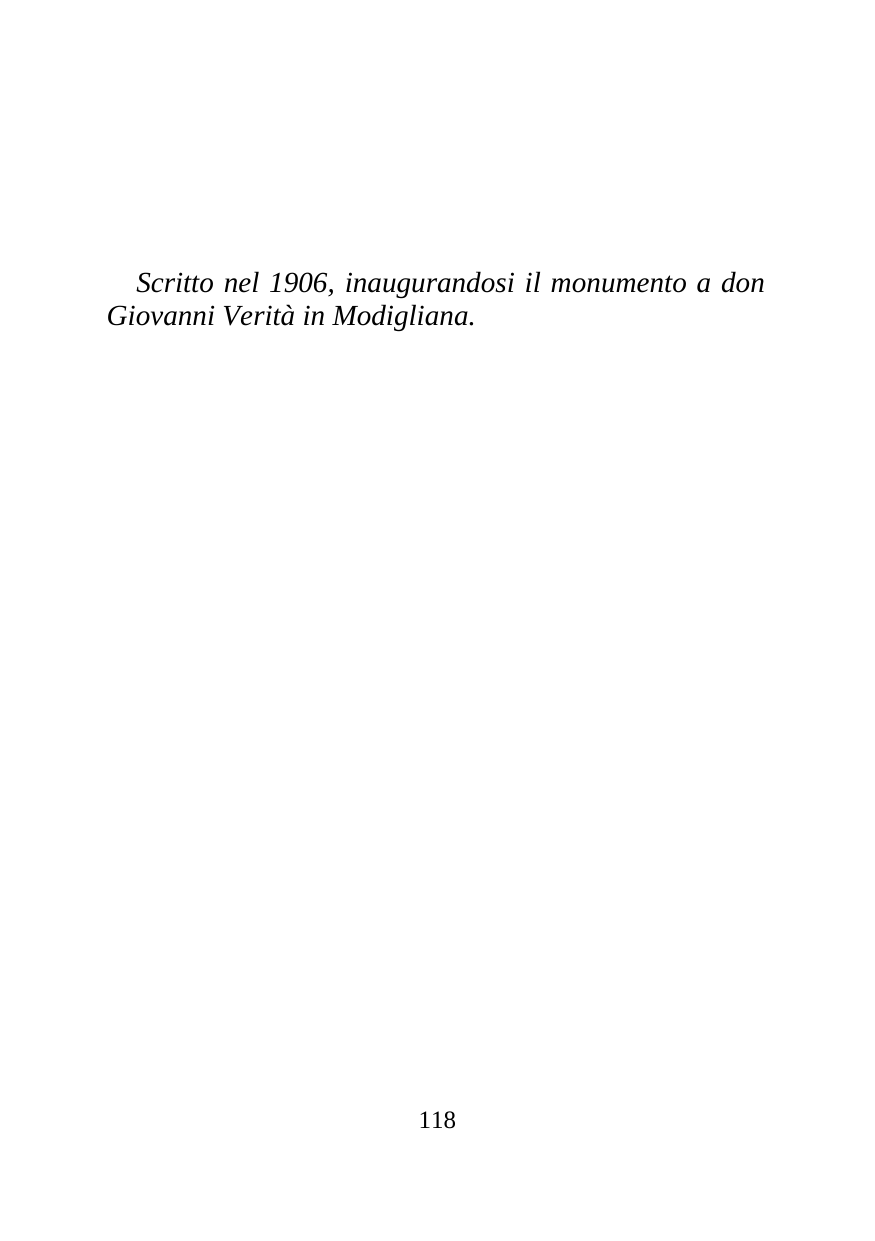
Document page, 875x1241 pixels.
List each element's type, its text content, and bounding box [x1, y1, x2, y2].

text Scritto nel 1906, inaugurandosi il monumento a don Giovanni Verità in Modigliana. [106, 265, 768, 332]
